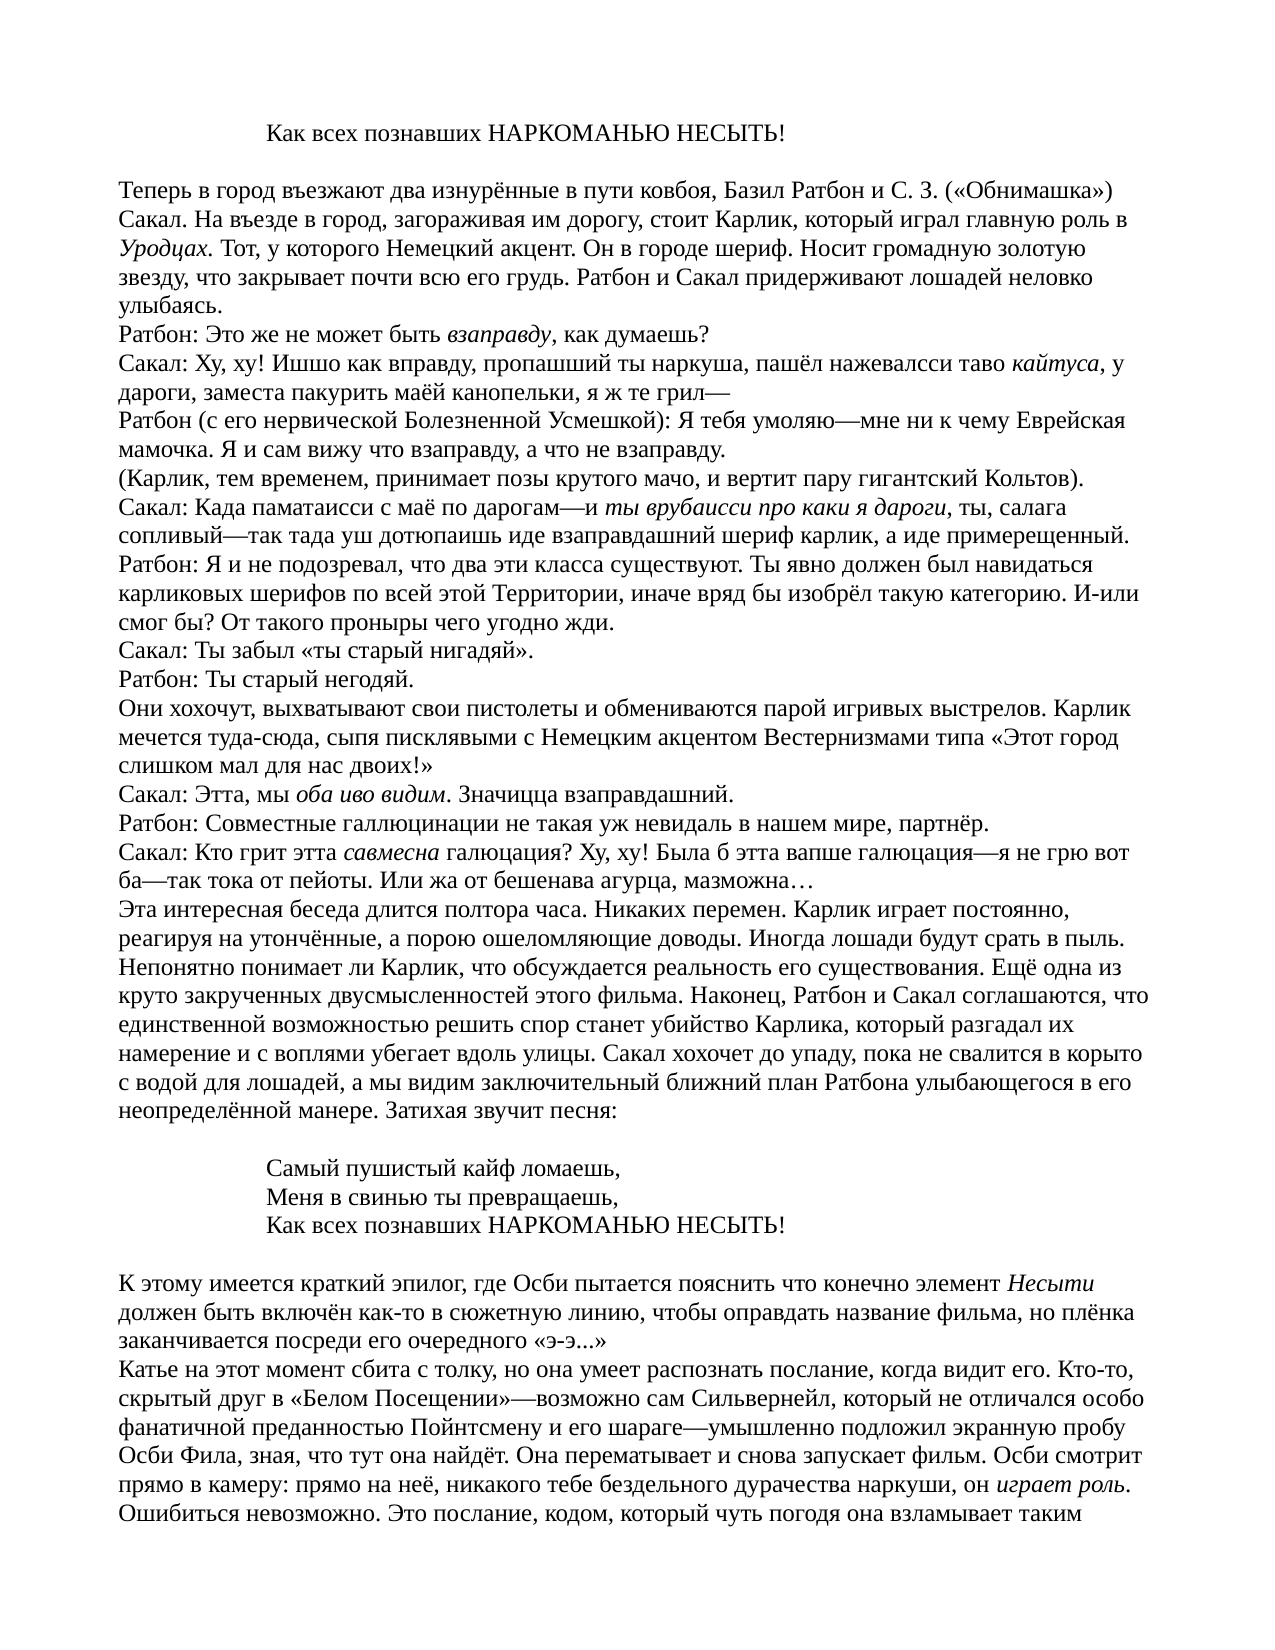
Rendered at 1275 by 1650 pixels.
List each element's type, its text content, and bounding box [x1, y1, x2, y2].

text Как всех познавших НАРКОМАНЬЮ НЕСЫТЬ! [266, 118, 1157, 147]
text Сакал: Када паматаисси с маё по дарогам—и ты врубаисси про каки я дароги, ты, салага сопливый—так тада уш дотюпаишь иде взаправдашний шериф карлик, а иде примерещенный. [118, 492, 1157, 549]
text Ратбон: Совместные галлюцинации не такая уж невидаль в нашем мире, партнёр. [118, 808, 1157, 837]
text Сакал: Ты забыл «ты старый нигадяй». [118, 636, 1157, 664]
text Сакал: Этта, мы оба иво видим. Значицца взаправдашний. [118, 779, 1157, 808]
text Они хохочут, выхватывают свои пистолеты и обмениваются парой игривых выстрелов. Карлик мечется туда-сюда, сыпя писклявыми с Немецким акцентом Вестернизмами типа «Этот город слишком мал для нас двоих!» [118, 693, 1157, 779]
text (Карлик, тем временем, принимает позы крутого мачо, и вертит пару гигантский Кольтов). [118, 463, 1157, 492]
text Как всех познавших НАРКОМАНЬЮ НЕСЫТЬ! [266, 1211, 1157, 1239]
text Ратбон (с его нервической Болезненной Усмешкой): Я тебя умоляю—мне ни к чему Еврейская мамочка. Я и сам вижу что взаправду, а что не взаправду. [118, 406, 1157, 463]
text Ратбон: Это же не может быть взаправду, как думаешь? [118, 319, 1157, 348]
text Теперь в город въезжают два изнурённые в пути ковбоя, Базил Ратбон и С. З. («Обнимашка») Сакал. На въезде в город, загораживая им дорогу, стоит Карлик, который играл главную роль в Уродцах. Тот, у которого Немецкий акцент. Он в городе шериф. Носит громадную золотую звезду, что закрывает почти всю его грудь. Ратбон и Сакал придерживают лошадей неловко улыбаясь. [118, 176, 1157, 319]
text Катье на этот момент сбита с толку, но она умеет распознать послание, когда видит его. Кто-то, скрытый друг в «Белом Посещении»—возможно сам Сильвернейл, который не отличался особо фанатичной преданностью Пойнтсмену и его шараге—умышленно подложил экранную пробу Осби Фила, зная, что тут она найдёт. Она перематывает и снова запускает фильм. Осби смотрит прямо в камеру: прямо на неё, никакого тебе бездельного дурачества наркуши, он играет роль. Ошибиться невозможно. Это послание, кодом, который чуть погодя она взламывает таким [118, 1354, 1157, 1527]
text Самый пушистый кайф ломаешь, [266, 1153, 1157, 1182]
text Эта интересная беседа длится полтора часа. Никаких перемен. Карлик играет постоянно, реагируя на утончённые, а порою ошеломляющие доводы. Иногда лошади будут срать в пыль. Непонятно понимает ли Карлик, что обсуждается реальность его существования. Ещё одна из круто закрученных двусмысленностей этого фильма. Наконец, Ратбон и Сакал соглашаются, что единственной возможностью решить спор станет убийство Карлика, который разгадал их намерение и с воплями убегает вдоль улицы. Сакал хохочет до упаду, пока не свалится в корыто с водой для лошадей, а мы видим заключительный ближний план Ратбона улыбающегося в его неопределённой манере. Затихая звучит песня: [118, 894, 1157, 1124]
text Сакал: Кто грит этта савмесна галюцация? Ху, ху! Была б этта вапше галюцация—я не грю вот ба—так тока от пейоты. Или жа от бешенава агурца, мазможна… [118, 837, 1157, 894]
text Сакал: Ху, ху! Ишшо как вправду, пропашший ты наркуша, пашёл нажевалсси таво кайтуса, у дароги, заместа пакурить маёй канопельки, я ж те грил— [118, 348, 1157, 406]
text Меня в свинью ты превращаешь, [266, 1182, 1157, 1211]
text Ратбон: Ты старый негодяй. [118, 664, 1157, 693]
text Ратбон: Я и не подозревал, что два эти класса существуют. Ты явно должен был навидаться карликовых шерифов по всей этой Территории, иначе вряд бы изобрёл такую категорию. И-или смог бы? От такого проныры чего угодно жди. [118, 549, 1157, 636]
text К этому имеется краткий эпилог, где Осби пытается пояснить что конечно элемент Несыти должен быть включён как-то в сюжетную линию, чтобы оправдать название фильма, но плёнка заканчивается посреди его очередного «э-э...» [118, 1268, 1157, 1354]
